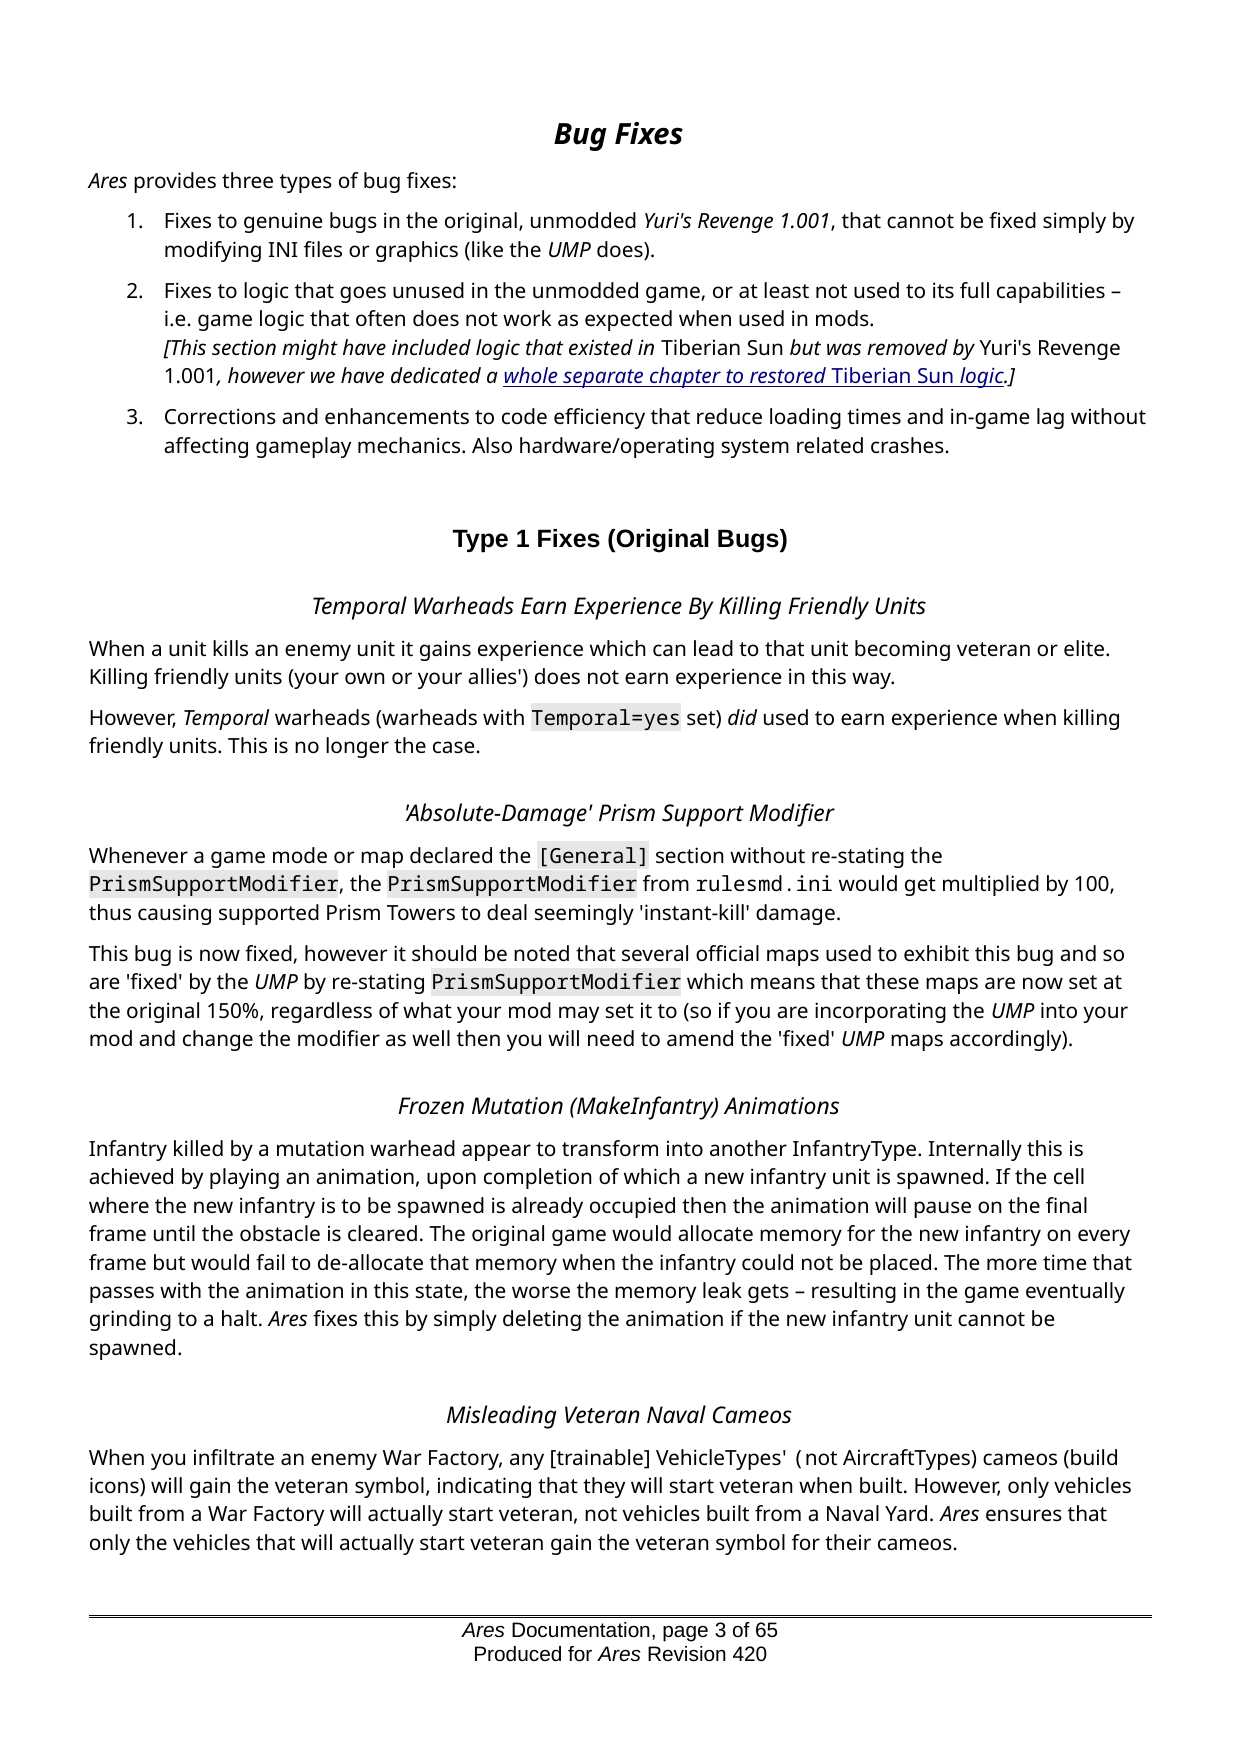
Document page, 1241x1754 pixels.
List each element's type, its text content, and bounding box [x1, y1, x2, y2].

text When you infiltrate an enemy War Factory, any [trainable] VehicleTypes' (not AircraftTypes) cameos (build icons) will gain the veteran symbol, indicating that they will start veteran when built. However, only vehicles built from a War Factory will actually start veteran, not vehicles built from a Naval Yard. Ares ensures that only the vehicles that will actually start veteran gain the veteran symbol for their cameos. [88, 1443, 1152, 1556]
text Whenever a game mode or map declared the [General] section without re-stating the PrismSupportModifier, the PrismSupportModifier from rulesmd.ini would get multiplied by 100, thus causing supported Prism Towers to deal seemingly 'instant-kill' damage. [88, 841, 1152, 926]
subtitle Misleading Veteran Naval Cameos [88, 1399, 1152, 1430]
list Corrections and enhancements to code efficiency that reduce loading times and in-game lag without affecting gameplay mechanics. Also hardware/operating system related crashes. [126, 402, 1152, 459]
list Fixes to genuine bugs in the original, unmodded Yuri's Revenge 1.001, that cannot be fixed simply by modifying INI files or graphics (like the UMP does). [126, 207, 1152, 263]
subtitle Temporal Warheads Earn Experience By Killing Friendly Units [88, 590, 1152, 621]
subtitle Frozen Mutation (MakeInfantry) Animations [88, 1090, 1152, 1121]
text However, Temporal warheads (warheads with Temporal=yes set) did used to earn experience when killing friendly units. This is no longer the case. [88, 703, 1152, 760]
subtitle Bug Fixes [88, 113, 1152, 153]
text Infantry killed by a mutation warhead appear to transform into another InfantryType. Internally this is achieved by playing an animation, upon completion of which a new infantry unit is spawned. If the cell where the new infantry is to be spawned is already occupied then the animation will pause on the final frame until the obstacle is cleared. The original game would allocate memory for the new infantry on every frame but would fail to de-allocate that memory when the infantry could not be placed. The more time that passes with the animation in this state, the worse the memory leak gets – resulting in the game eventually grinding to a halt. Ares fixes this by simply deleting the animation if the new infantry unit cannot be spawned. [88, 1134, 1152, 1361]
subtitle 'Absolute-Damage' Prism Support Modifier [88, 797, 1152, 829]
text When a unit kills an enemy unit it gains experience which can lead to that unit becoming veteran or elite. Killing friendly units (your own or your allies') does not earn experience in this way. [88, 634, 1152, 691]
text This bug is now fixed, however it should be noted that several official maps used to exhibit this bug and so are 'fixed' by the UMP by re-stating PrismSupportModifier which means that these maps are now set at the original 150%, regardless of what your mod may set it to (so if you are incorporating the UMP into your mod and change the modifier as well then you will need to amend the 'fixed' UMP maps accordingly). [88, 939, 1152, 1053]
text Ares provides three types of bug fixes: [88, 166, 1152, 194]
subtitle Type 1 Fixes (Original Bugs) [88, 524, 1152, 553]
list Fixes to logic that goes unused in the unmodded game, or at least not used to its full capabilities – i.e. game logic that often does not work as expected when used in mods. [This section might have included logic that existed in Tiberian Sun but was removed by Yuri's Revenge 1.001, however we have dedicated a whole separate chapter to restored Tiberian Sun logic.] [126, 276, 1152, 390]
